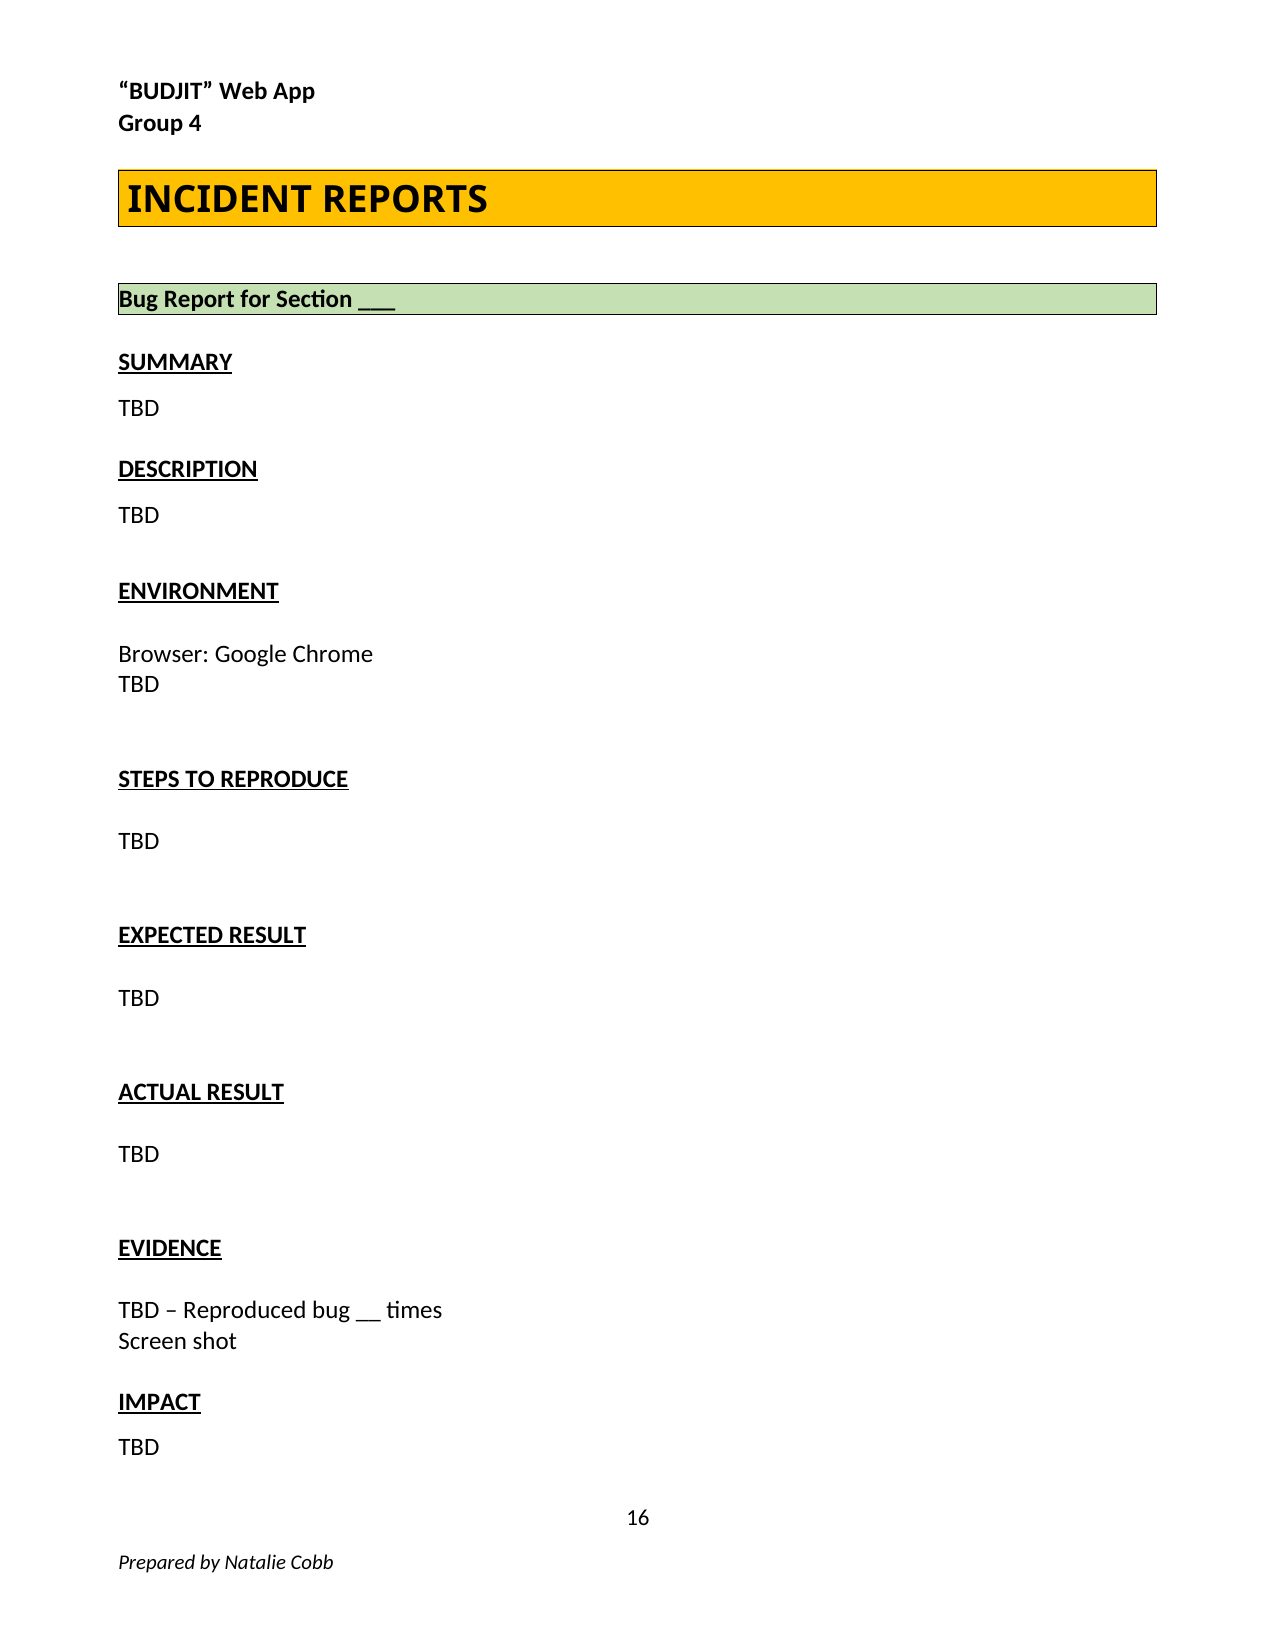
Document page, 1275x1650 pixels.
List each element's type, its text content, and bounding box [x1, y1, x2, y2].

subtitle TBD [118, 1139, 1157, 1169]
subtitle Summary [118, 346, 1157, 377]
text Bug Report for Section ___ [119, 284, 1156, 314]
subtitle Impact [118, 1386, 1157, 1416]
subtitle TBD [118, 982, 1157, 1012]
subtitle Environment [118, 575, 1157, 606]
subtitle TBD [118, 825, 1157, 856]
subtitle TBD [118, 668, 1157, 699]
subtitle Description [118, 453, 1157, 484]
subtitle INCIDENT REPORTS [119, 171, 1156, 226]
text TBD [118, 392, 1157, 423]
subtitle Actual Result [118, 1076, 1157, 1107]
subtitle Steps to Reproduce [118, 763, 1157, 793]
subtitle Expected Result [118, 919, 1157, 950]
subtitle Evidence [118, 1232, 1157, 1262]
subtitle TBD [118, 499, 1157, 529]
subtitle TBD [118, 1432, 1157, 1462]
text TBD – Reproduced bug __ times [118, 1294, 1157, 1325]
text Screen shot [118, 1325, 1157, 1355]
text Browser: Google Chrome [118, 638, 1157, 668]
